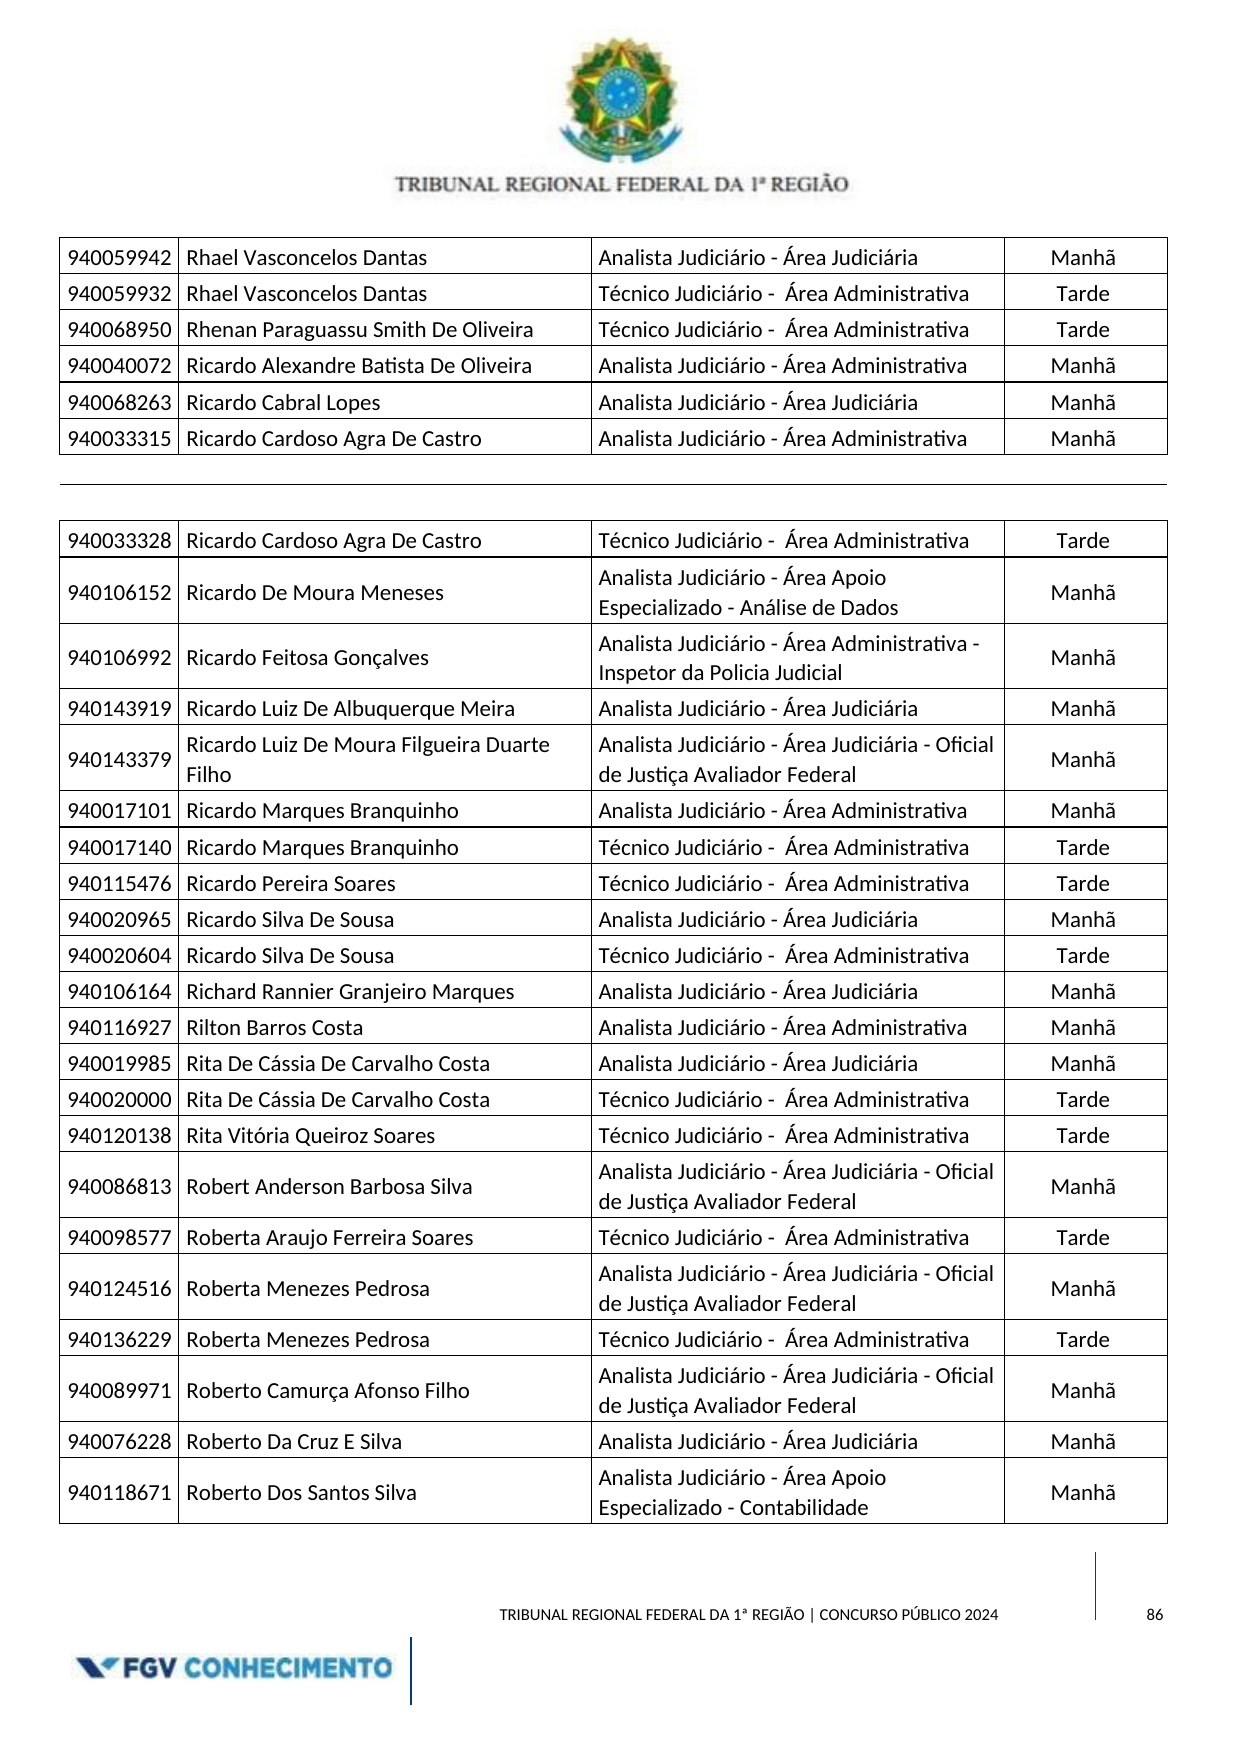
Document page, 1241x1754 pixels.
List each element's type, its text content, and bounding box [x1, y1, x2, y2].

table_cell Ricardo Silva De Sousa [179, 900, 591, 934]
table_cell Analista Judiciário - Área Judiciária [592, 972, 1004, 1007]
table_cell 940059942 [60, 238, 178, 273]
table_cell 940115476 [60, 864, 178, 898]
table_header Cargo [591, 485, 1004, 520]
table_cell 940076228 [60, 1422, 178, 1457]
table_cell Analista Judiciário - Área Administrativa - Inspetor da Policia Judicial [592, 624, 1004, 688]
table_cell 940124516 [60, 1254, 178, 1319]
table_cell Técnico Judiciário - Área Administrativa [592, 1116, 1004, 1151]
table_cell 940059932 [60, 274, 178, 309]
table_cell Analista Judiciário - Área Judiciária [592, 689, 1004, 724]
table_cell Analista Judiciário - Área Apoio Especializado - Análise de Dados [592, 558, 1004, 622]
table_cell Ricardo De Moura Meneses [179, 558, 591, 622]
table_cell Técnico Judiciário - Área Administrativa [592, 1320, 1004, 1355]
table_cell 940017101 [60, 791, 178, 826]
table_cell Rita Vitória Queiroz Soares [179, 1116, 591, 1151]
table_cell Analista Judiciário - Área Judiciária [592, 900, 1004, 934]
table_cell Manhã [1005, 1458, 1167, 1523]
table_cell 940020965 [60, 900, 178, 934]
table_cell 940143919 [60, 689, 178, 724]
table_cell Analista Judiciário - Área Judiciária - Oficial de Justiça Avaliador Federal [592, 725, 1004, 790]
table_cell Tarde [1005, 936, 1167, 971]
table_cell Ricardo Marques Branquinho [179, 828, 591, 862]
table_cell Analista Judiciário - Área Administrativa [592, 1008, 1004, 1043]
table_cell Técnico Judiciário - Área Administrativa [592, 864, 1004, 898]
table_cell Manhã [1005, 1152, 1167, 1217]
table_cell 940116927 [60, 1008, 178, 1043]
table_cell Ricardo Feitosa Gonçalves [179, 624, 591, 688]
table_header Inscrição Nome [60, 485, 591, 520]
table_header Turno de Prova [1005, 485, 1167, 520]
table_cell 940020000 [60, 1080, 178, 1115]
table_cell 940019985 [60, 1044, 178, 1079]
table_cell Analista Judiciário - Área Administrativa [592, 791, 1004, 826]
table_cell Técnico Judiciário - Área Administrativa [592, 828, 1004, 862]
table_cell Tarde [1005, 1218, 1167, 1253]
table_cell Manhã [1005, 1044, 1167, 1079]
table_cell 940040072 [60, 346, 178, 381]
table_cell Manhã [1005, 419, 1167, 453]
table_cell Tarde [1005, 828, 1167, 862]
table_cell 940143379 [60, 725, 178, 790]
table_cell Ricardo Pereira Soares [179, 864, 591, 898]
table_cell Manhã [1005, 558, 1167, 622]
table_cell Ricardo Cardoso Agra De Castro [179, 521, 591, 556]
table_cell Roberta Menezes Pedrosa [179, 1320, 591, 1355]
table_cell 940106992 [60, 624, 178, 688]
table_cell Rita De Cássia De Carvalho Costa [179, 1080, 591, 1115]
table_cell 940106164 [60, 972, 178, 1007]
table_cell Manhã [1005, 1356, 1167, 1421]
table_cell 940033315 [60, 419, 178, 453]
table_cell Manhã [1005, 725, 1167, 790]
table_cell Manhã [1005, 624, 1167, 688]
table_cell Tarde [1005, 1080, 1167, 1115]
table_cell Tarde [1005, 310, 1167, 345]
table_cell Manhã [1005, 689, 1167, 724]
table_cell Roberta Menezes Pedrosa [179, 1254, 591, 1319]
table_cell Rhael Vasconcelos Dantas [179, 274, 591, 309]
table_cell Analista Judiciário - Área Judiciária [592, 383, 1004, 417]
table_cell Analista Judiciário - Área Judiciária - Oficial de Justiça Avaliador Federal [592, 1152, 1004, 1217]
table_cell Manhã [1005, 900, 1167, 934]
table_cell Técnico Judiciário - Área Administrativa [592, 310, 1004, 345]
table_cell 940098577 [60, 1218, 178, 1253]
table_cell 940033328 [60, 521, 178, 556]
table_cell Manhã [1005, 1422, 1167, 1457]
table_cell Roberto Da Cruz E Silva [179, 1422, 591, 1457]
table_cell Ricardo Marques Branquinho [179, 791, 591, 826]
table_cell Técnico Judiciário - Área Administrativa [592, 274, 1004, 309]
table_cell Ricardo Luiz De Albuquerque Meira [179, 689, 591, 724]
table_cell Analista Judiciário - Área Judiciária - Oficial de Justiça Avaliador Federal [592, 1356, 1004, 1421]
table_cell Analista Judiciário - Área Apoio Especializado - Contabilidade [592, 1458, 1004, 1523]
table_cell Tarde [1005, 274, 1167, 309]
table_cell Ricardo Cardoso Agra De Castro [179, 419, 591, 453]
table_cell Manhã [1005, 238, 1167, 273]
table_cell 940020604 [60, 936, 178, 971]
table_cell Tarde [1005, 864, 1167, 898]
table_cell 940089971 [60, 1356, 178, 1421]
table_cell Rhenan Paraguassu Smith De Oliveira [179, 310, 591, 345]
table_cell Manhã [1005, 1254, 1167, 1319]
table_cell Roberta Araujo Ferreira Soares [179, 1218, 591, 1253]
table_cell Manhã [1005, 791, 1167, 826]
table_cell 940106152 [60, 558, 178, 622]
table_cell Analista Judiciário - Área Administrativa [592, 346, 1004, 381]
table_cell Ricardo Luiz De Moura Filgueira Duarte Filho [179, 725, 591, 790]
table_cell Manhã [1005, 383, 1167, 417]
table_cell 940068950 [60, 310, 178, 345]
table_cell Técnico Judiciário - Área Administrativa [592, 1218, 1004, 1253]
table_cell 940068263 [60, 383, 178, 417]
table_cell Tarde [1005, 1116, 1167, 1151]
table_cell Rilton Barros Costa [179, 1008, 591, 1043]
table_cell Roberto Camurça Afonso Filho [179, 1356, 591, 1421]
table_cell Analista Judiciário - Área Judiciária [592, 1422, 1004, 1457]
table_cell Técnico Judiciário - Área Administrativa [592, 936, 1004, 971]
table_cell 940136229 [60, 1320, 178, 1355]
table_cell Richard Rannier Granjeiro Marques [179, 972, 591, 1007]
table_cell Analista Judiciário - Área Judiciária [592, 238, 1004, 273]
table_cell Técnico Judiciário - Área Administrativa [592, 1080, 1004, 1115]
table_cell Manhã [1005, 346, 1167, 381]
table_cell Técnico Judiciário - Área Administrativa [592, 521, 1004, 556]
table_cell Manhã [1005, 972, 1167, 1007]
table_cell Analista Judiciário - Área Judiciária - Oficial de Justiça Avaliador Federal [592, 1254, 1004, 1319]
table_cell Ricardo Alexandre Batista De Oliveira [179, 346, 591, 381]
table_cell Robert Anderson Barbosa Silva [179, 1152, 591, 1217]
table_cell Analista Judiciário - Área Administrativa [592, 419, 1004, 453]
table_cell 940017140 [60, 828, 178, 862]
table_cell Tarde [1005, 521, 1167, 556]
table_cell Analista Judiciário - Área Judiciária [592, 1044, 1004, 1079]
table_cell 940120138 [60, 1116, 178, 1151]
table_cell Rhael Vasconcelos Dantas [179, 238, 591, 273]
table_cell Ricardo Silva De Sousa [179, 936, 591, 971]
table_cell 940118671 [60, 1458, 178, 1523]
table_cell Tarde [1005, 1320, 1167, 1355]
table_cell 940086813 [60, 1152, 178, 1217]
table_cell Roberto Dos Santos Silva [179, 1458, 591, 1523]
table_cell Rita De Cássia De Carvalho Costa [179, 1044, 591, 1079]
table_cell Ricardo Cabral Lopes [179, 383, 591, 417]
table_cell Manhã [1005, 1008, 1167, 1043]
